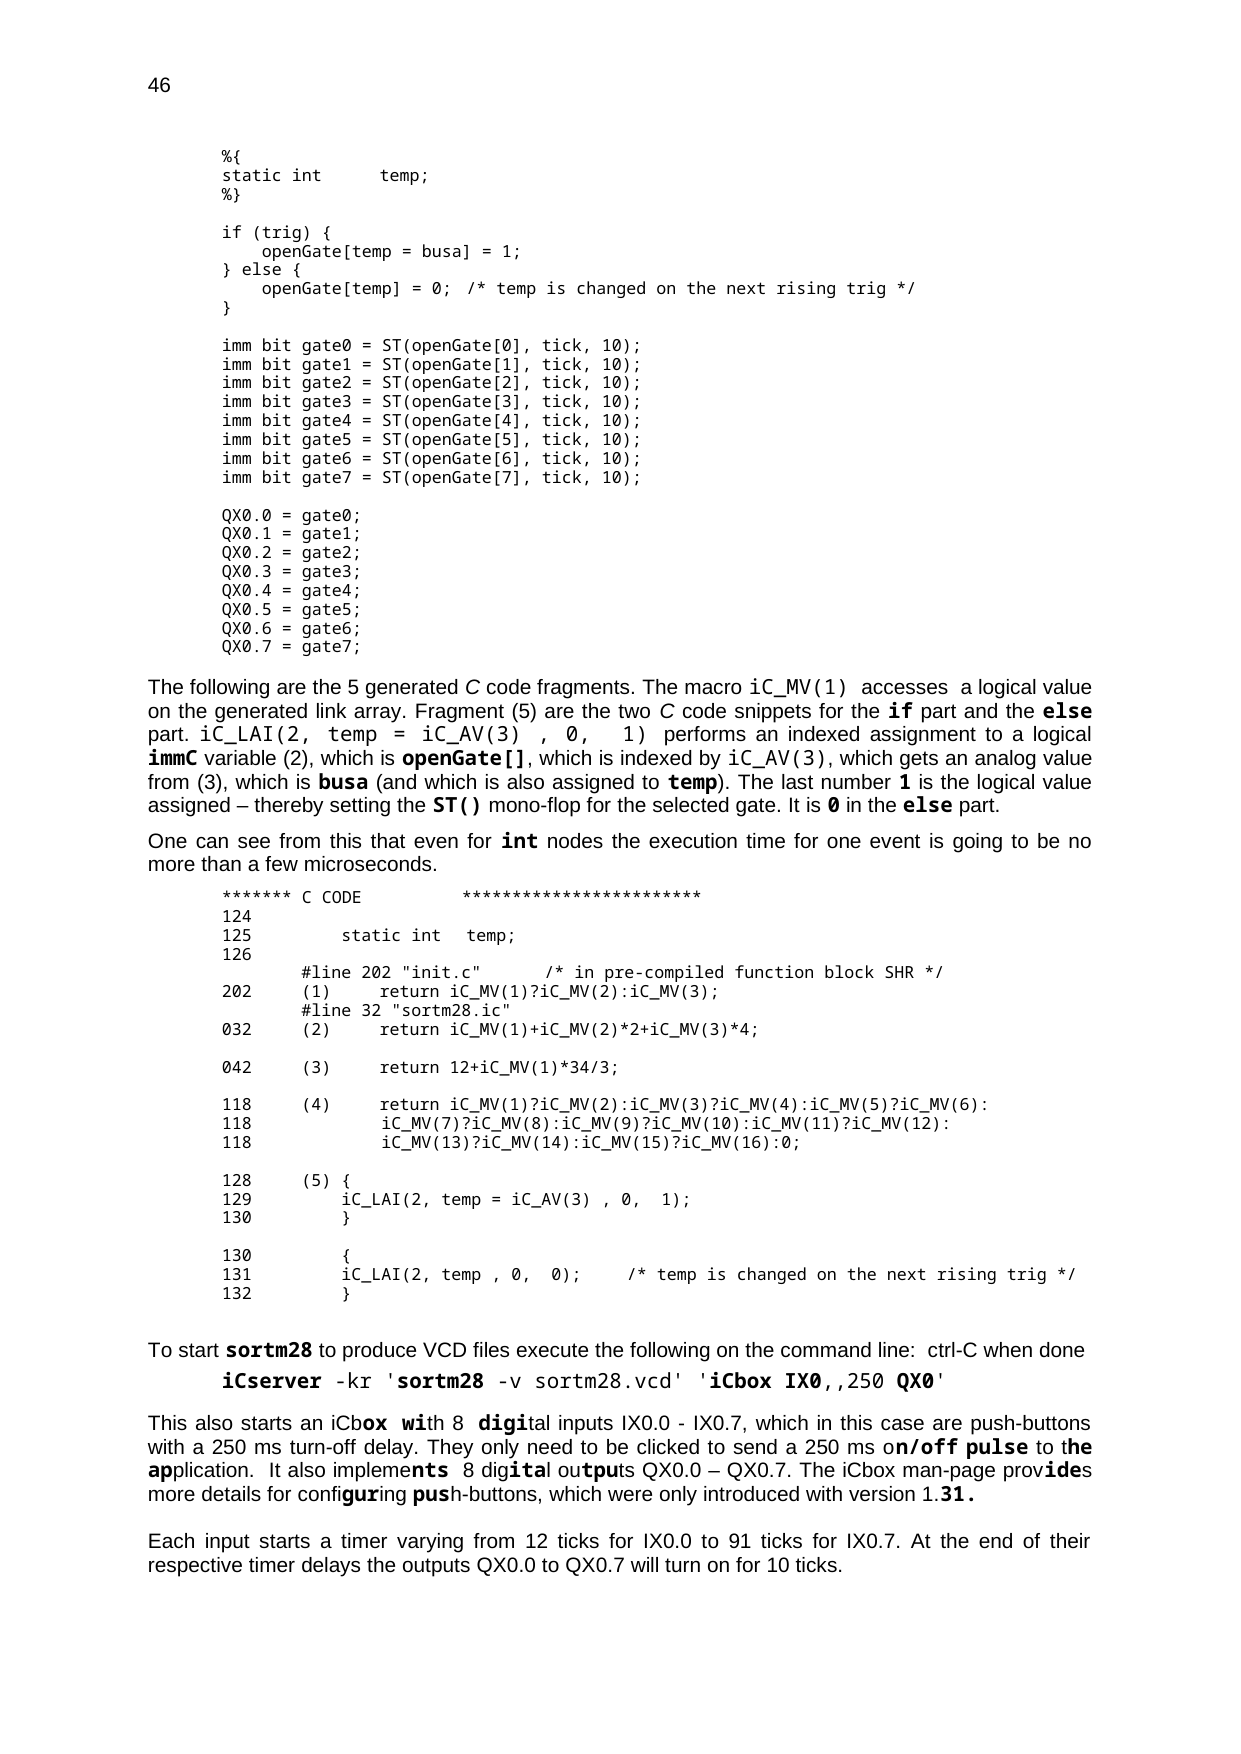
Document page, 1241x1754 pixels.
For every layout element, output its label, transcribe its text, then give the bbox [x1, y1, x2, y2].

text 131 iC_LAI(2, temp , 0, 0); /* temp is changed on the next rising trig */ [222, 1265, 1092, 1284]
text imm bit gate4 = ST(openGate[4], tick, 10); [222, 412, 1092, 431]
text #line 202 "init.c" /* in pre-compiled function block SHR */ [222, 964, 1092, 983]
text ******* C CODE ************************ [222, 888, 1092, 907]
text 118 iC_MV(13)?iC_MV(14):iC_MV(15)?iC_MV(16):0; [222, 1133, 1092, 1152]
text QX0.4 = gate4; [222, 581, 1092, 600]
text } else { [222, 261, 1092, 280]
text QX0.7 = gate7; [222, 638, 1092, 657]
text imm bit gate7 = ST(openGate[7], tick, 10); [222, 468, 1092, 487]
text QX0.3 = gate3; [222, 562, 1092, 581]
text 128 (5) { [222, 1171, 1092, 1190]
text 130 } [222, 1209, 1092, 1228]
text imm bit gate3 = ST(openGate[3], tick, 10); [222, 393, 1092, 412]
text This also starts an iCbox with 8 digital inputs IX0.0 - IX0.7, which in this case are push-buttons with a 250 ms turn-off delay. They only need to be clicked to send a 250 ms on/off pulse to the application. It also implements 8 digital outputs QX0.0 – QX0.7. The iCbox man-page provides more details for configuring push-buttons, which were only introduced with version 1.31. Each input starts a timer varying from 12 ticks for IX0.0 to 91 ticks for IX0.7. At the end of their respective timer delays the outputs QX0.0 to QX0.7 will turn on for 10 ticks. [148, 1412, 1092, 1577]
text iCserver -kr 'sortm28 -v sortm28.vcd' 'iCbox IX0,,250 QX0' [222, 1374, 1092, 1393]
text static int temp; [222, 167, 1092, 185]
text %{ [222, 148, 1092, 167]
text openGate[temp] = 0; /* temp is changed on the next rising trig */ [222, 280, 1092, 298]
text To start sortm28 to produce VCD files execute the following on the command line: ctrl-C when done [148, 1338, 1092, 1362]
text QX0.5 = gate5; [222, 600, 1092, 619]
text 132 } [222, 1284, 1092, 1303]
text 126 [222, 945, 1092, 964]
text QX0.0 = gate0; [222, 506, 1092, 525]
text 130 { [222, 1247, 1092, 1265]
text QX0.1 = gate1; [222, 525, 1092, 544]
text 125 static int temp; [222, 926, 1092, 945]
text One can see from this that even for int nodes the execution time for one event is going to be no more than a few microseconds. [148, 829, 1092, 877]
text The following are the 5 generated C code fragments. The macro iC_MV(1) accesses a logical value on the generated link array. Fragment (5) are the two C code snippets for the if part and the else part. iC_LAI(2, temp = iC_AV(3) , 0, 1) performs an indexed assignment to a logical immC variable (2), which is openGate[], which is indexed by iC_AV(3), which gets an analog value from (3), which is busa (and which is also assigned to temp). The last number 1 is the logical value assigned – thereby setting the ST() mono-flop for the selected gate. It is 0 in the else part. [148, 676, 1092, 817]
text 124 [222, 907, 1092, 926]
text QX0.2 = gate2; [222, 544, 1092, 562]
text if (trig) { [222, 223, 1092, 242]
text imm bit gate2 = ST(openGate[2], tick, 10); [222, 374, 1092, 393]
text QX0.6 = gate6; [222, 619, 1092, 638]
text 202 (1) return iC_MV(1)?iC_MV(2):iC_MV(3); [222, 983, 1092, 1001]
text 118 iC_MV(7)?iC_MV(8):iC_MV(9)?iC_MV(10):iC_MV(11)?iC_MV(12): [222, 1114, 1092, 1133]
text imm bit gate0 = ST(openGate[0], tick, 10); [222, 336, 1092, 355]
text 129 iC_LAI(2, temp = iC_AV(3) , 0, 1); [222, 1190, 1092, 1209]
text imm bit gate5 = ST(openGate[5], tick, 10); [222, 431, 1092, 449]
text imm bit gate1 = ST(openGate[1], tick, 10); [222, 355, 1092, 374]
text openGate[temp = busa] = 1; [222, 242, 1092, 261]
text #line 32 "sortm28.ic" [222, 1001, 1092, 1020]
text 118 (4) return iC_MV(1)?iC_MV(2):iC_MV(3)?iC_MV(4):iC_MV(5)?iC_MV(6): [222, 1096, 1092, 1114]
text imm bit gate6 = ST(openGate[6], tick, 10); [222, 449, 1092, 468]
text 032 (2) return iC_MV(1)+iC_MV(2)*2+iC_MV(3)*4; [222, 1020, 1092, 1039]
text %} [222, 185, 1092, 204]
text } [222, 298, 1092, 317]
text 042 (3) return 12+iC_MV(1)*34/3; [222, 1058, 1092, 1077]
